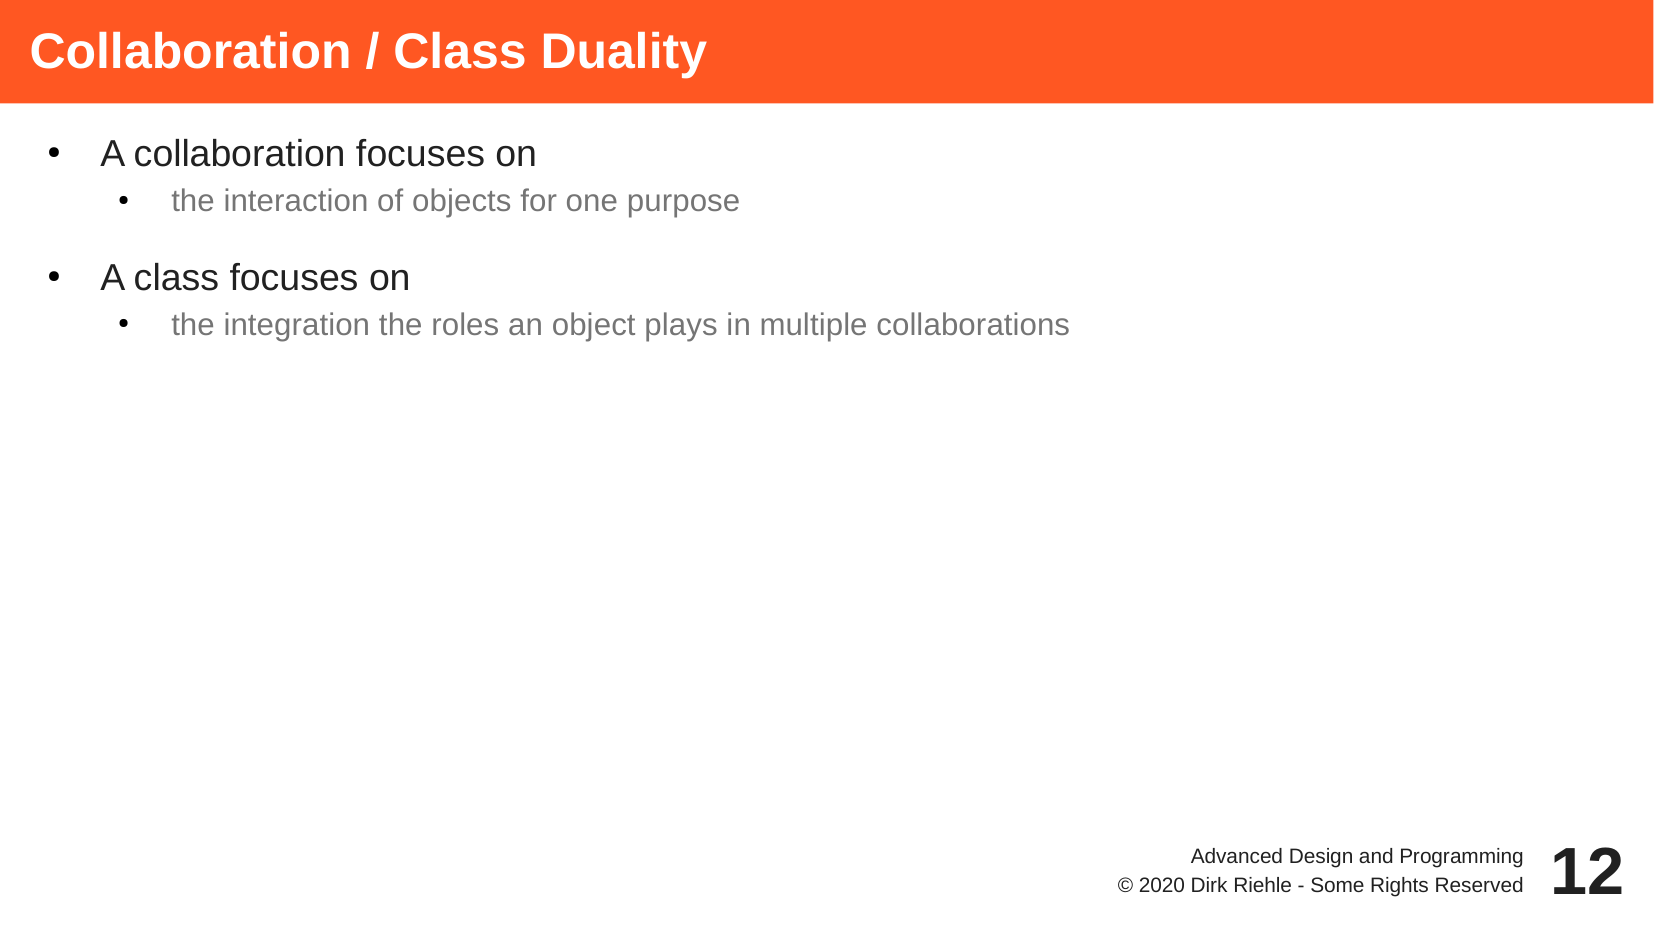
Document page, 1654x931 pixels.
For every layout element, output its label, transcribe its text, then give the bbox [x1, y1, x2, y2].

list A collaboration focuses on the interaction of objects for one purpose A class focuses on the integration the roles an object plays in multiple collaborations [29, 132, 1625, 813]
title Collaboration / Class Duality [0, 0, 1654, 104]
